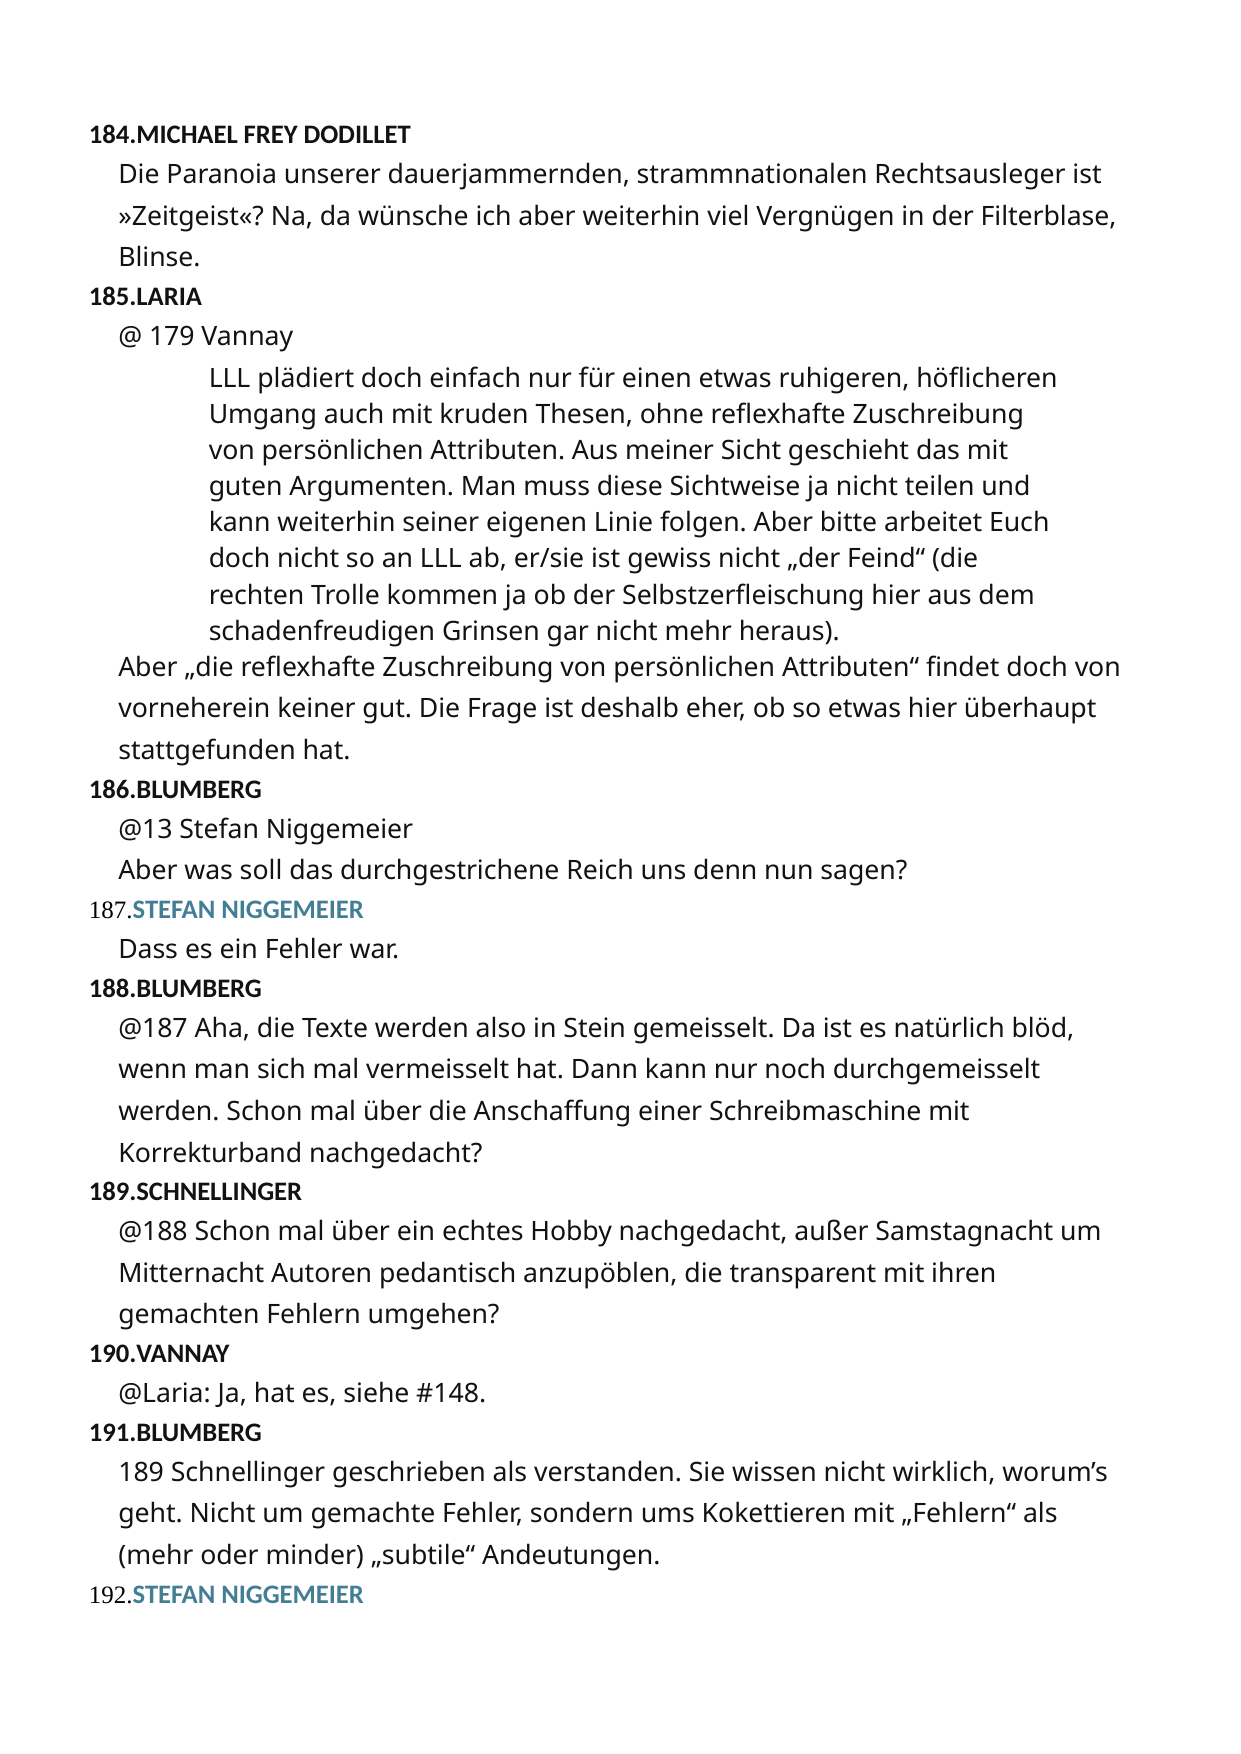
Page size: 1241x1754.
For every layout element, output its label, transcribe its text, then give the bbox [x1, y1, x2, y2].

list @13 Stefan Niggemeier [118, 810, 1122, 846]
list @188 Schon mal über ein echtes Hobby nachgedacht, außer Samstagnacht um Mitternacht Autoren pedantisch anzupöblen, die transparent mit ihren gemachten Fehlern umgehen? [118, 1212, 1122, 1332]
list STEFAN NIGGEMEIER [118, 893, 1122, 925]
list MICHAEL FREY DODILLET [118, 118, 1122, 151]
list BLUMBERG [118, 1416, 1122, 1448]
list VANNAY [118, 1337, 1122, 1369]
list Aber „die reflexhafte Zuschreibung von persönlichen Attributen“ findet doch von vorneherein keiner gut. Die Frage ist deshalb eher, ob so etwas hier überhaupt stattgefunden hat. [118, 648, 1122, 767]
list BLUMBERG [118, 773, 1122, 805]
list @187 Aha, die Texte werden also in Stein gemeisselt. Da ist es natürlich blöd, wenn man sich mal vermeisselt hat. Dann kann nur noch durchgemeisselt werden. Schon mal über die Anschaffung einer Schreibmaschine mit Korrekturband nachgedacht? [118, 1009, 1122, 1170]
list LARIA [118, 280, 1122, 312]
list LLL plädiert doch einfach nur für einen etwas ruhigeren, höflicheren Umgang auch mit kruden Thesen, ohne reflexhafte Zuschreibung von persönlichen Attributen. Aus meiner Sicht geschieht das mit guten Argumenten. Man muss diese Sichtweise ja nicht teilen und kann weiterhin seiner eigenen Linie folgen. Aber bitte arbeitet Euch doch nicht so an LLL ab, er/sie ist gewiss nicht „der Feind“ (die rechten Trolle kommen ja ob der Selbstzerfleischung hier aus dem schadenfreudigen Grinsen gar nicht mehr heraus). [208, 359, 1063, 648]
list SCHNELLINGER [118, 1175, 1122, 1207]
list BLUMBERG [118, 972, 1122, 1004]
list Die Paranoia unserer dauerjammernden, strammnationalen Rechtsausleger ist »Zeitgeist«? Na, da wünsche ich aber weiterhin viel Vergnügen in der Filterblase, Blinse. [118, 155, 1122, 274]
list Dass es ein Fehler war. [118, 930, 1122, 966]
list 189 Schnellinger geschrieben als verstanden. Sie wissen nicht wirklich, worum’s geht. Nicht um gemachte Fehler, sondern ums Kokettieren mit „Fehlern“ als (mehr oder minder) „subtile“ Andeutungen. [118, 1453, 1122, 1572]
list STEFAN NIGGEMEIER [118, 1578, 1122, 1610]
list Aber was soll das durchgestrichene Reich uns denn nun sagen? [118, 851, 1122, 887]
list @Laria: Ja, hat es, siehe #148. [118, 1374, 1122, 1410]
list @ 179 Vannay [118, 317, 1122, 353]
